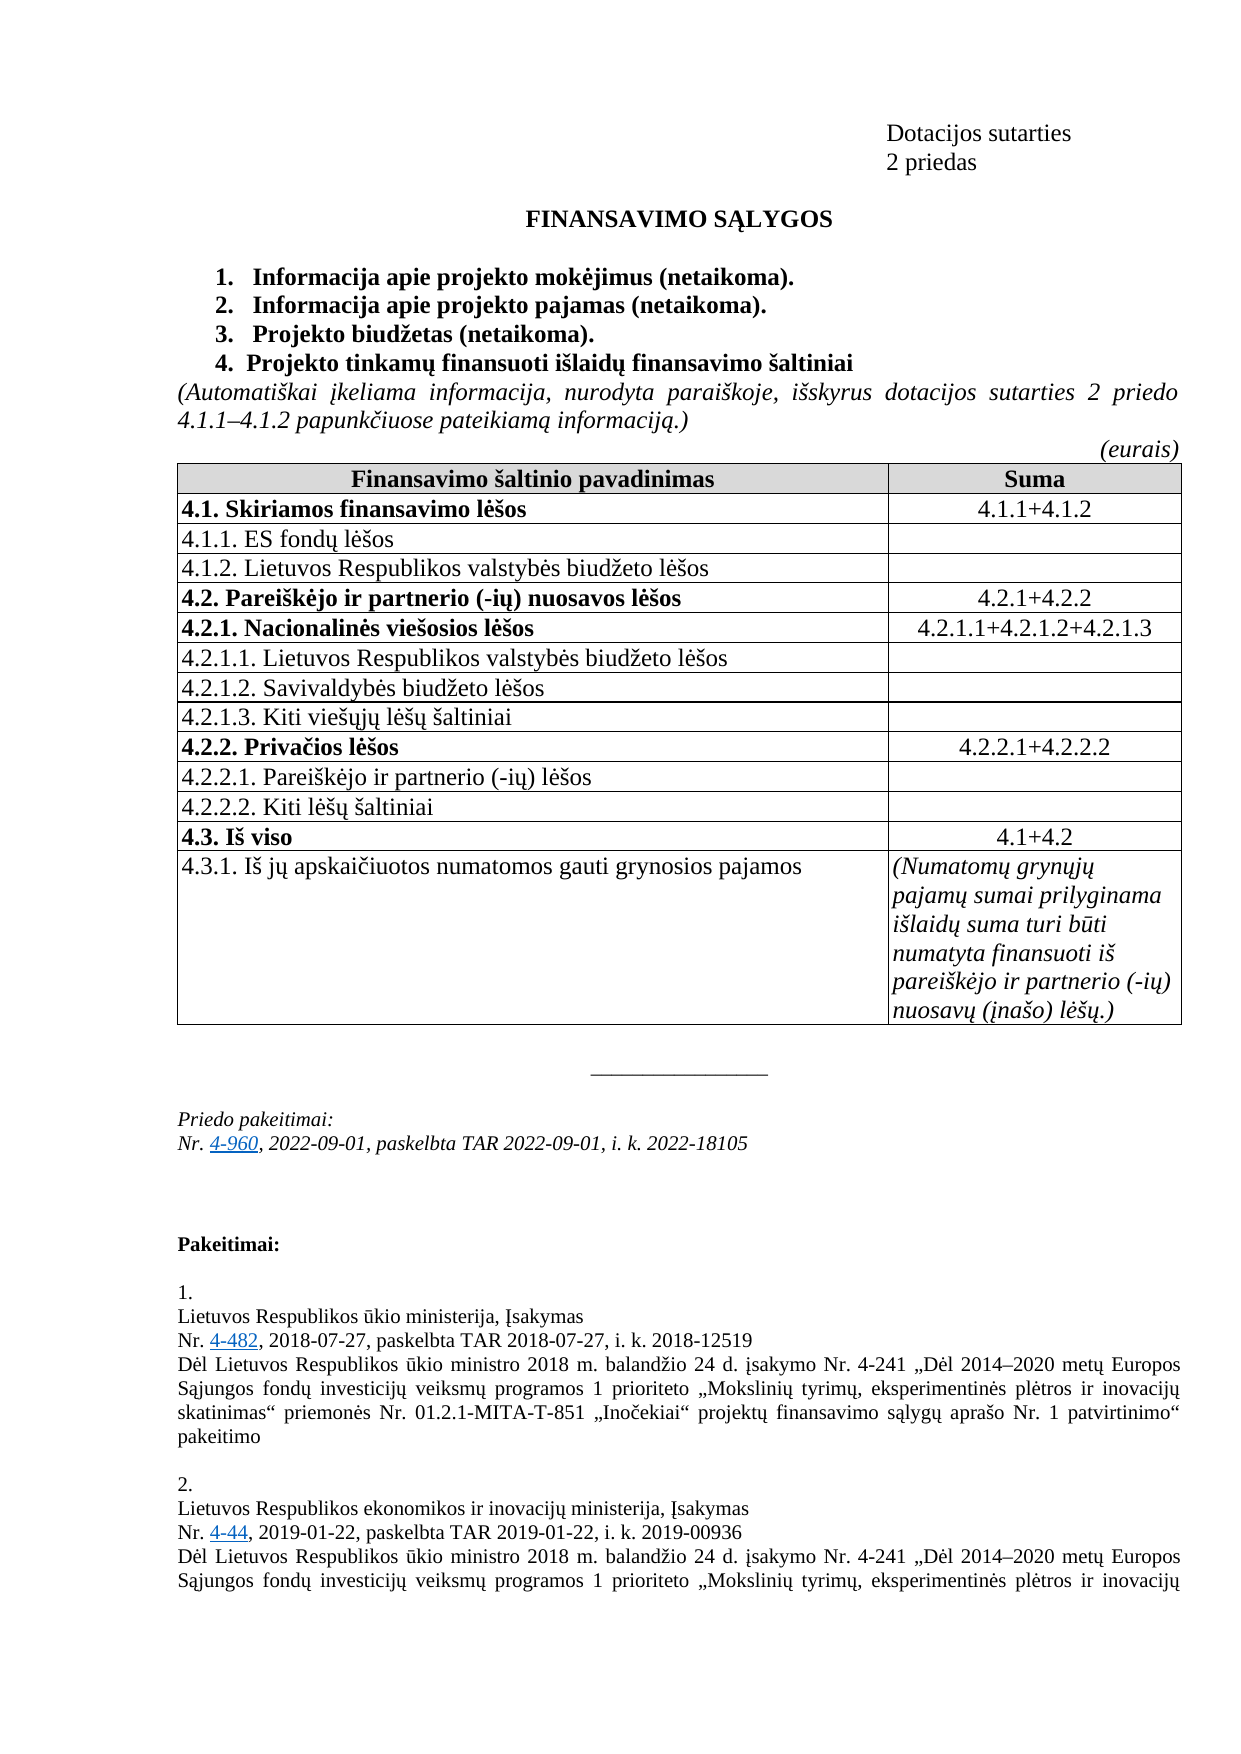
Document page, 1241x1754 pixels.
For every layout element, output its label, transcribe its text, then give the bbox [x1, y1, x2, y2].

table_cell [889, 762, 1181, 791]
text _________________ [177, 1054, 1181, 1078]
table_cell [889, 554, 1181, 582]
table_cell [889, 703, 1181, 731]
table_cell 4.2.2.1+4.2.2.2 [889, 732, 1181, 761]
table_cell (Numatomų grynųjų pajamų sumai prilyginama išlaidų suma turi būti numatyta finansuoti iš pareiškėjo ir partnerio (-ių) nuosavų (įnašo) lėšų.) [889, 851, 1181, 1024]
table_cell 4.2.1.3. Kiti viešųjų lėšų šaltiniai [178, 703, 888, 731]
text 3. Projekto biudžetas (netaikoma). [215, 319, 1181, 348]
table_cell 4.3. Iš viso [178, 822, 888, 850]
table_header Suma [889, 464, 1181, 493]
table_cell [889, 643, 1181, 672]
text Dotacijos sutarties [177, 118, 1181, 147]
table_cell 4.1.2. Lietuvos Respublikos valstybės biudžeto lėšos [178, 554, 888, 582]
table_cell 4.2.2. Privačios lėšos [178, 732, 888, 761]
table_cell 4.2.1. Nacionalinės viešosios lėšos [178, 613, 888, 642]
text 1. [177, 1280, 1181, 1304]
table_cell 4.1.1. ES fondų lėšos [178, 524, 888, 552]
table_cell 4.1.1+4.1.2 [889, 494, 1181, 523]
text Lietuvos Respublikos ekonomikos ir inovacijų ministerija, Įsakymas [177, 1496, 1181, 1520]
table_cell 4.2.1+4.2.2 [889, 583, 1181, 612]
text Priedo pakeitimai: [177, 1107, 1181, 1131]
text Dėl Lietuvos Respublikos ūkio ministro 2018 m. balandžio 24 d. įsakymo Nr. 4-241 „Dėl 2014–2020 metų Europos Sąjungos fondų investicijų veiksmų programos 1 prioriteto „Mokslinių tyrimų, eksperimentinės plėtros ir inovacijų skatinimas“ priemonės Nr. 01.2.1-MITA-T-851 „Inočekiai“ projektų finansavimo sąlygų aprašo Nr. 1 patvirtinimo“ pakeitimo [177, 1352, 1181, 1448]
text Pakeitimai: [177, 1232, 1181, 1256]
table_cell 4.2.1.1+4.2.1.2+4.2.1.3 [889, 613, 1181, 642]
text (eurais) [177, 434, 1181, 463]
table_cell 4.1. Skiriamos finansavimo lėšos [178, 494, 888, 523]
table_cell [889, 524, 1181, 552]
text Nr. 4-960, 2022-09-01, paskelbta TAR 2022-09-01, i. k. 2022-18105 [177, 1131, 1181, 1155]
table_cell 4.1+4.2 [889, 822, 1181, 850]
table_cell 4.2.1.1. Lietuvos Respublikos valstybės biudžeto lėšos [178, 643, 888, 672]
table_cell [889, 792, 1181, 821]
text Nr. 4-482, 2018-07-27, paskelbta TAR 2018-07-27, i. k. 2018-12519 [177, 1328, 1181, 1352]
table_cell 4.2.1.2. Savivaldybės biudžeto lėšos [178, 673, 888, 701]
table_cell 4.2.2.2. Kiti lėšų šaltiniai [178, 792, 888, 821]
text 4. Projekto tinkamų finansuoti išlaidų finansavimo šaltiniai [177, 348, 1181, 377]
table_cell 4.3.1. Iš jų apskaičiuotos numatomos gauti grynosios pajamos [178, 851, 888, 1024]
table_cell [889, 673, 1181, 701]
text FINANSAVIMO SĄLYGOS [177, 204, 1181, 233]
text 2 priedas [177, 147, 1181, 176]
table_header Finansavimo šaltinio pavadinimas [178, 464, 888, 493]
table_cell 4.2. Pareiškėjo ir partnerio (-ių) nuosavos lėšos [178, 583, 888, 612]
table_cell 4.2.2.1. Pareiškėjo ir partnerio (-ių) lėšos [178, 762, 888, 791]
text 2. [177, 1472, 1181, 1496]
text 1. Informacija apie projekto mokėjimus (netaikoma). [215, 262, 1181, 291]
text 2. Informacija apie projekto pajamas (netaikoma). [215, 291, 1181, 319]
text (Automatiškai įkeliama informacija, nurodyta paraiškoje, išskyrus dotacijos sutarties 2 priedo 4.1.1–4.1.2 papunkčiuose pateikiamą informaciją.) [177, 377, 1181, 434]
text Dėl Lietuvos Respublikos ūkio ministro 2018 m. balandžio 24 d. įsakymo Nr. 4-241 „Dėl 2014–2020 metų Europos Sąjungos fondų investicijų veiksmų programos 1 prioriteto „Mokslinių tyrimų, eksperimentinės plėtros ir inovacijų [177, 1544, 1181, 1592]
text Nr. 4-44, 2019-01-22, paskelbta TAR 2019-01-22, i. k. 2019-00936 [177, 1520, 1181, 1544]
text Lietuvos Respublikos ūkio ministerija, Įsakymas [177, 1304, 1181, 1328]
